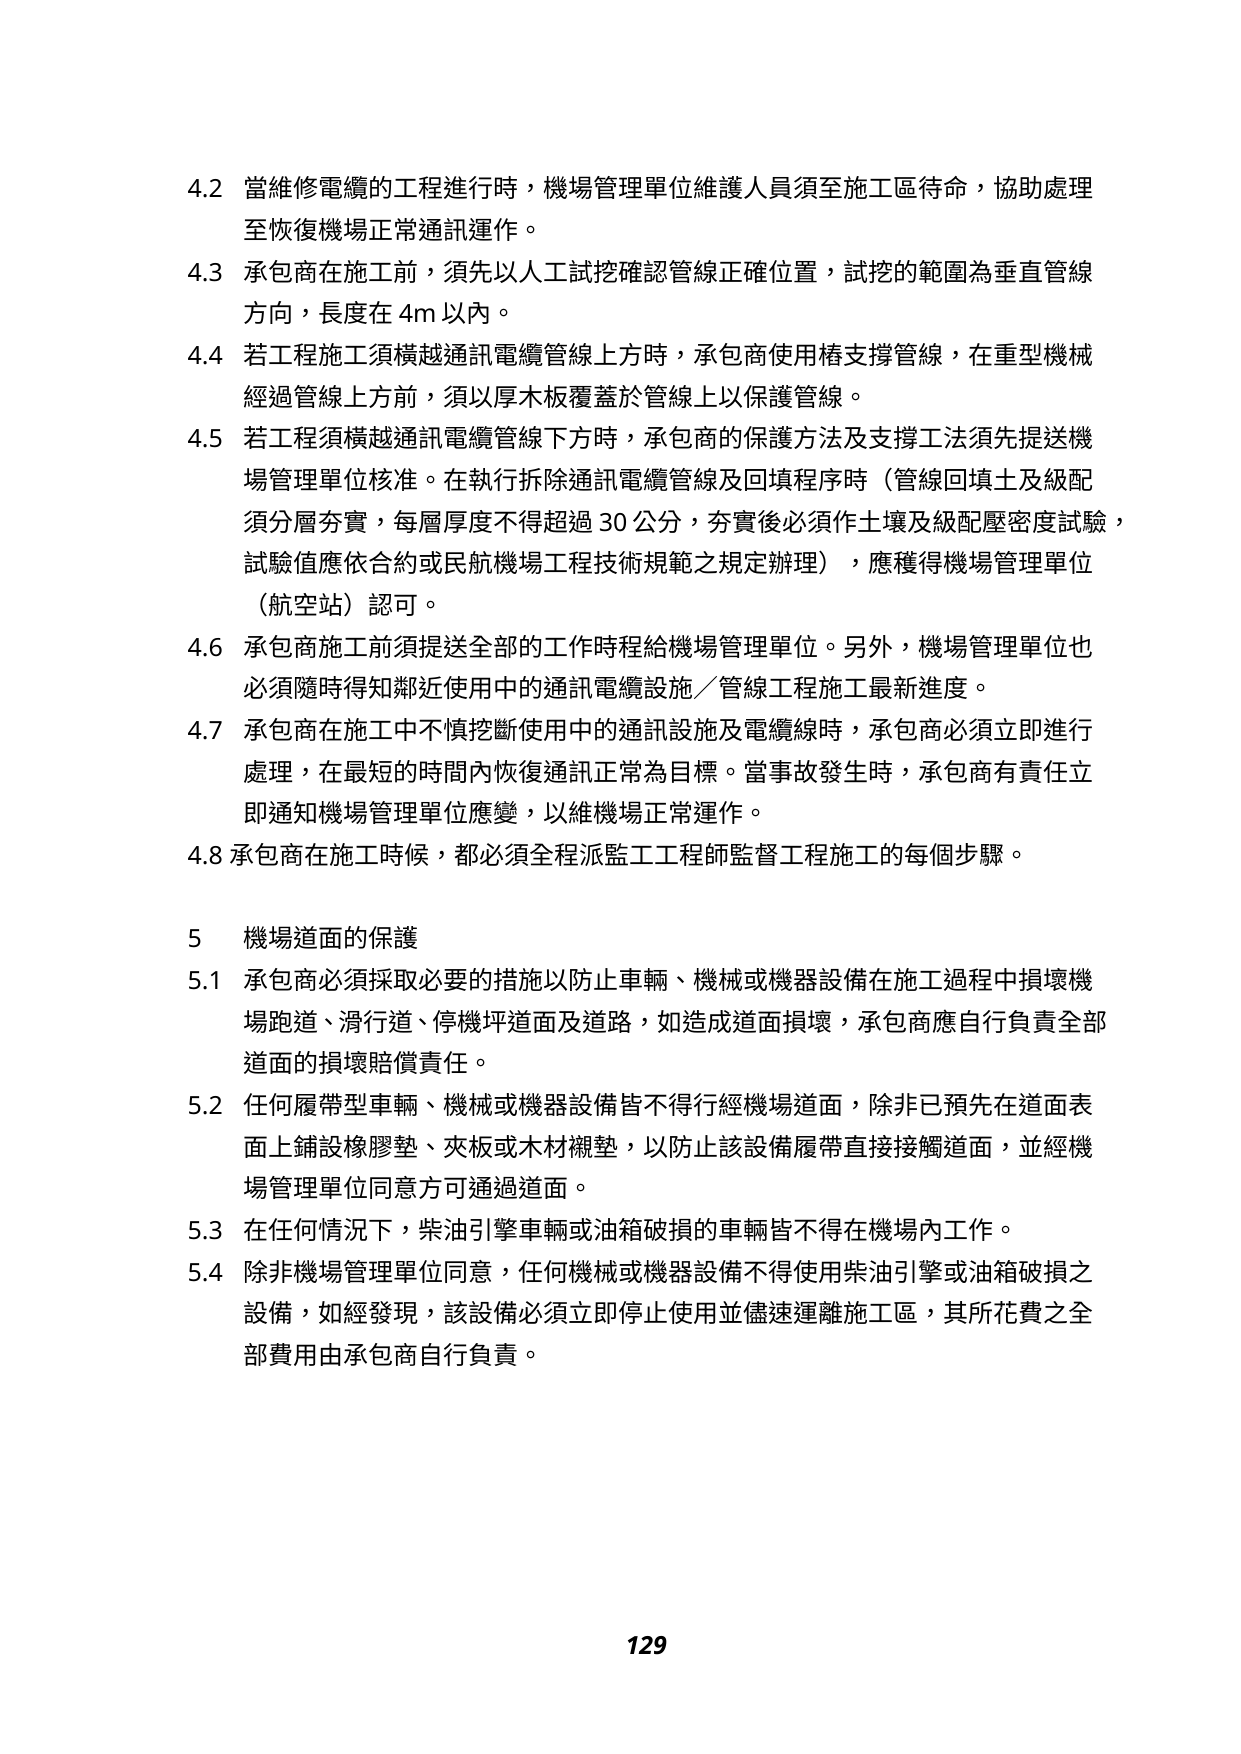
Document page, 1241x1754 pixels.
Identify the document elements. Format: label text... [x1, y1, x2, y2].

text 4.3 承包商在施工前，須先以人工試挖確認管線正確位置，試挖的範圍為垂直管線方向，長度在4m以內。 [187, 248, 1107, 331]
text 5 機場道面的保護 [187, 914, 1107, 956]
text 4.4 若工程施工須橫越通訊電纜管線上方時，承包商使用樁支撐管線，在重型機械經過管線上方前，須以厚木板覆蓋於管線上以保護管線。 [187, 331, 1107, 414]
text 5.2 任何履帶型車輛、機械或機器設備皆不得行經機場道面，除非已預先在道面表面上鋪設橡膠墊、夾板或木材襯墊，以防止該設備履帶直接接觸道面，並經機場管理單位同意方可通過道面。 [187, 1081, 1107, 1206]
text 4.8 承包商在施工時候，都必須全程派監工工程師監督工程施工的每個步驟。 [187, 831, 1107, 873]
text 5.3 在任何情況下，柴油引擎車輛或油箱破損的車輛皆不得在機場內工作。 [187, 1206, 1107, 1248]
text 4.6 承包商施工前須提送全部的工作時程給機場管理單位。另外，機場管理單位也必須隨時得知鄰近使用中的通訊電纜設施／管線工程施工最新進度。 [187, 623, 1107, 706]
text 5.4 除非機場管理單位同意，任何機械或機器設備不得使用柴油引擎或油箱破損之設備，如經發現，該設備必須立即停止使用並儘速運離施工區，其所花費之全部費用由承包商自行負責。 [187, 1248, 1107, 1373]
text 4.2 當維修電纜的工程進行時，機場管理單位維護人員須至施工區待命，協助處理至恢復機場正常通訊運作。 [187, 164, 1107, 248]
text 4.5 若工程須橫越通訊電纜管線下方時，承包商的保護方法及支撐工法須先提送機場管理單位核准。在執行拆除通訊電纜管線及回填程序時（管線回填土及級配須分層夯實，每層厚度不得超過30公分，夯實後必須作土壤及級配壓密度試驗，試驗值應依合約或民航機場工程技術規範之規定辦理），應穫得機場管理單位（航空站）認可。 [187, 414, 1107, 623]
text 5.1 承包商必須採取必要的措施以防止車輛、機械或機器設備在施工過程中損壞機場跑道、滑行道、停機坪道面及道路，如造成道面損壞，承包商應自行負責全部道面的損壞賠償責任。 [187, 956, 1107, 1081]
text 4.7 承包商在施工中不慎挖斷使用中的通訊設施及電纜線時，承包商必須立即進行處理，在最短的時間內恢復通訊正常為目標。當事故發生時，承包商有責任立即通知機場管理單位應變，以維機場正常運作。 [187, 706, 1107, 831]
